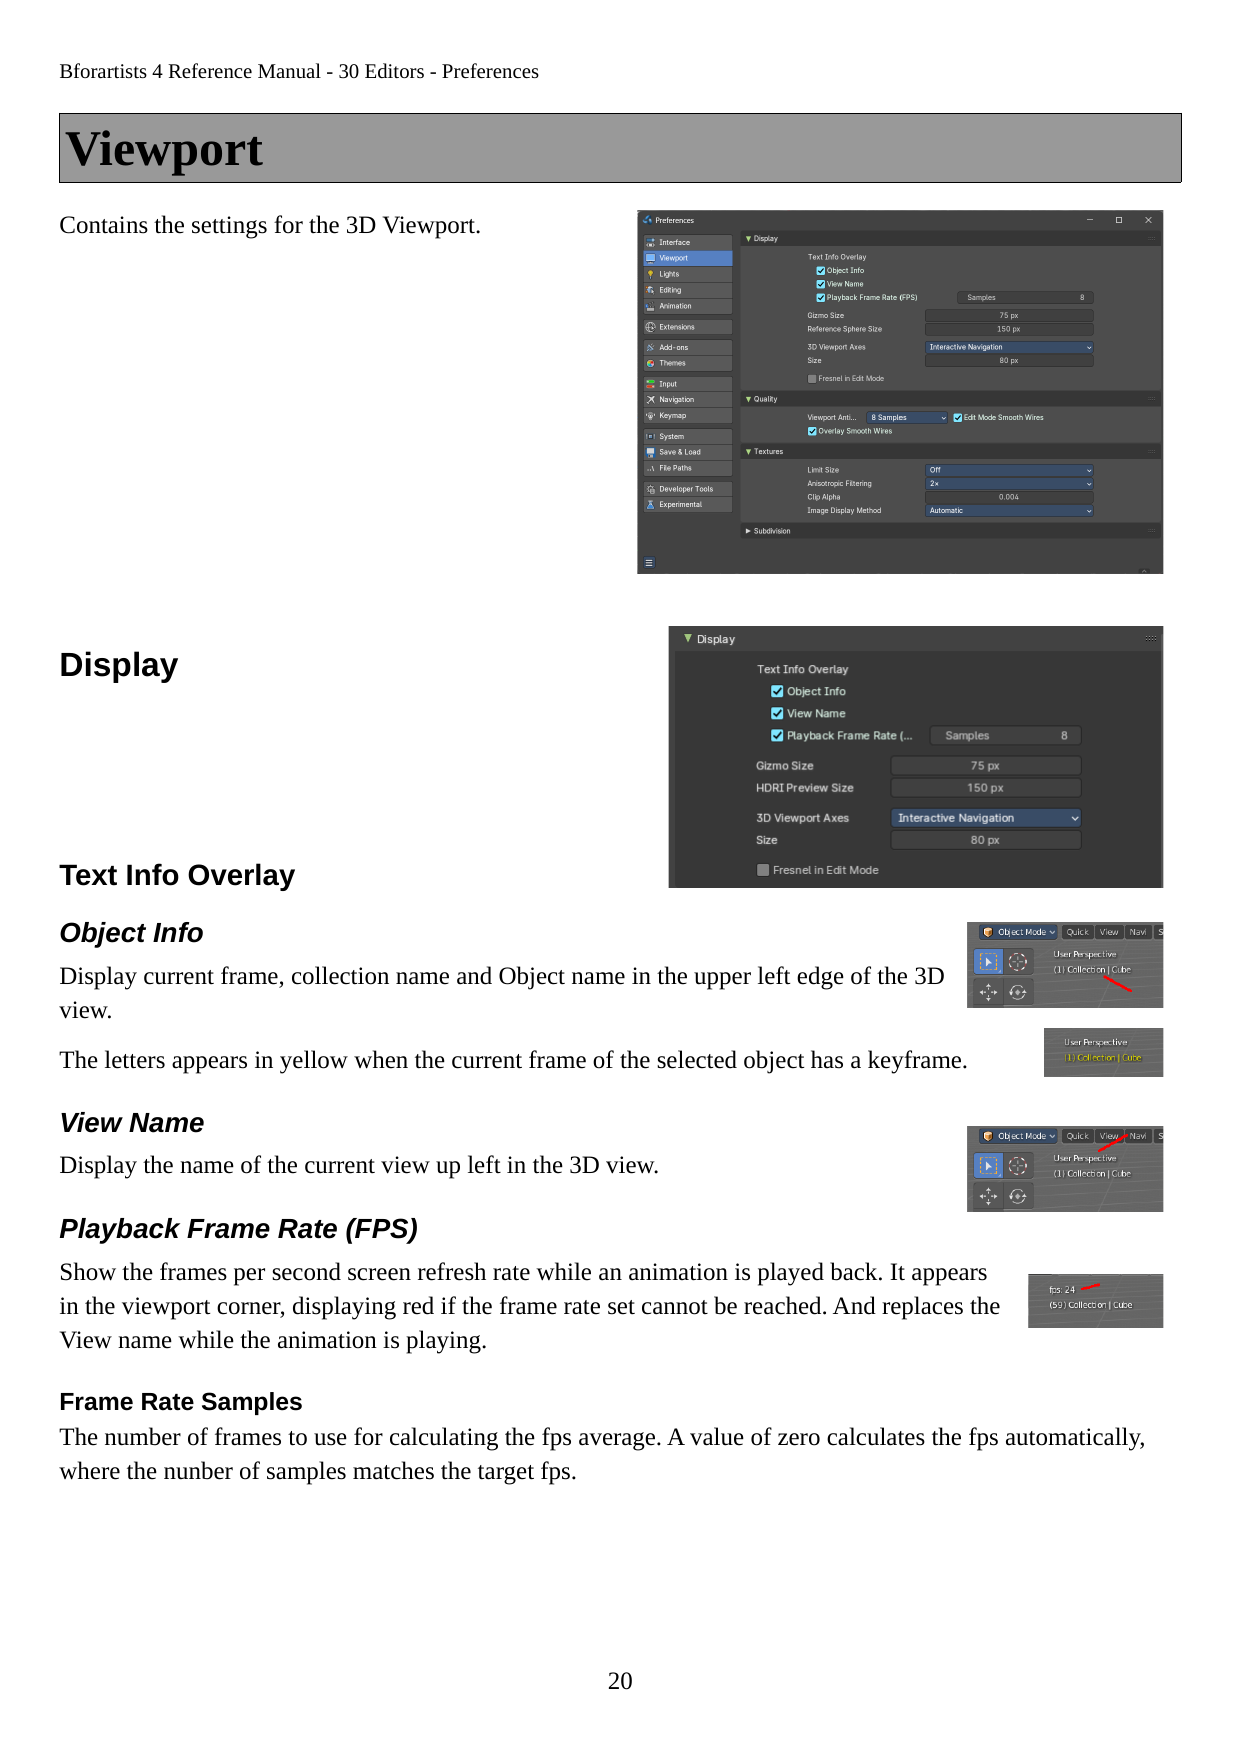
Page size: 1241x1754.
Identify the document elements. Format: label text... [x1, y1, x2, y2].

text The letters appears in yellow when the current frame of the selected object has a keyframe. [59, 1045, 1044, 1073]
subtitle Frame Rate Samples [59, 1387, 1181, 1416]
text Show the frames per second screen refresh rate while an animation is played back. It appears in the viewport corner, displaying red if the frame rate set cannot be reached. And replaces the View name while the animation is playing. [59, 1257, 1181, 1354]
subtitle Display [59, 645, 668, 684]
text Display the name of the current view up left in the 3D view. [59, 1151, 967, 1179]
text The number of frames to use for calculating the fps average. A value of zero calculates the fps automatically, where the nunber of samples matches the target fps. [59, 1422, 1181, 1485]
table_header Viewport [60, 114, 1181, 182]
picture [967, 922, 1164, 1008]
subtitle Text Info Overlay [59, 858, 1181, 892]
subtitle Object Info [59, 917, 1181, 949]
text Display current frame, collection name and Object name in the upper left edge of the 3D view. [59, 961, 1181, 1024]
picture [967, 1126, 1164, 1212]
picture [1044, 1028, 1164, 1077]
picture [668, 626, 1164, 888]
text Contains the settings for the 3D Viewport. [59, 211, 637, 239]
picture [637, 210, 1164, 574]
subtitle Playback Frame Rate (FPS) [59, 1212, 1181, 1244]
subtitle [1164, 645, 1181, 684]
picture [1028, 1274, 1164, 1328]
subtitle View Name [59, 1106, 1181, 1138]
